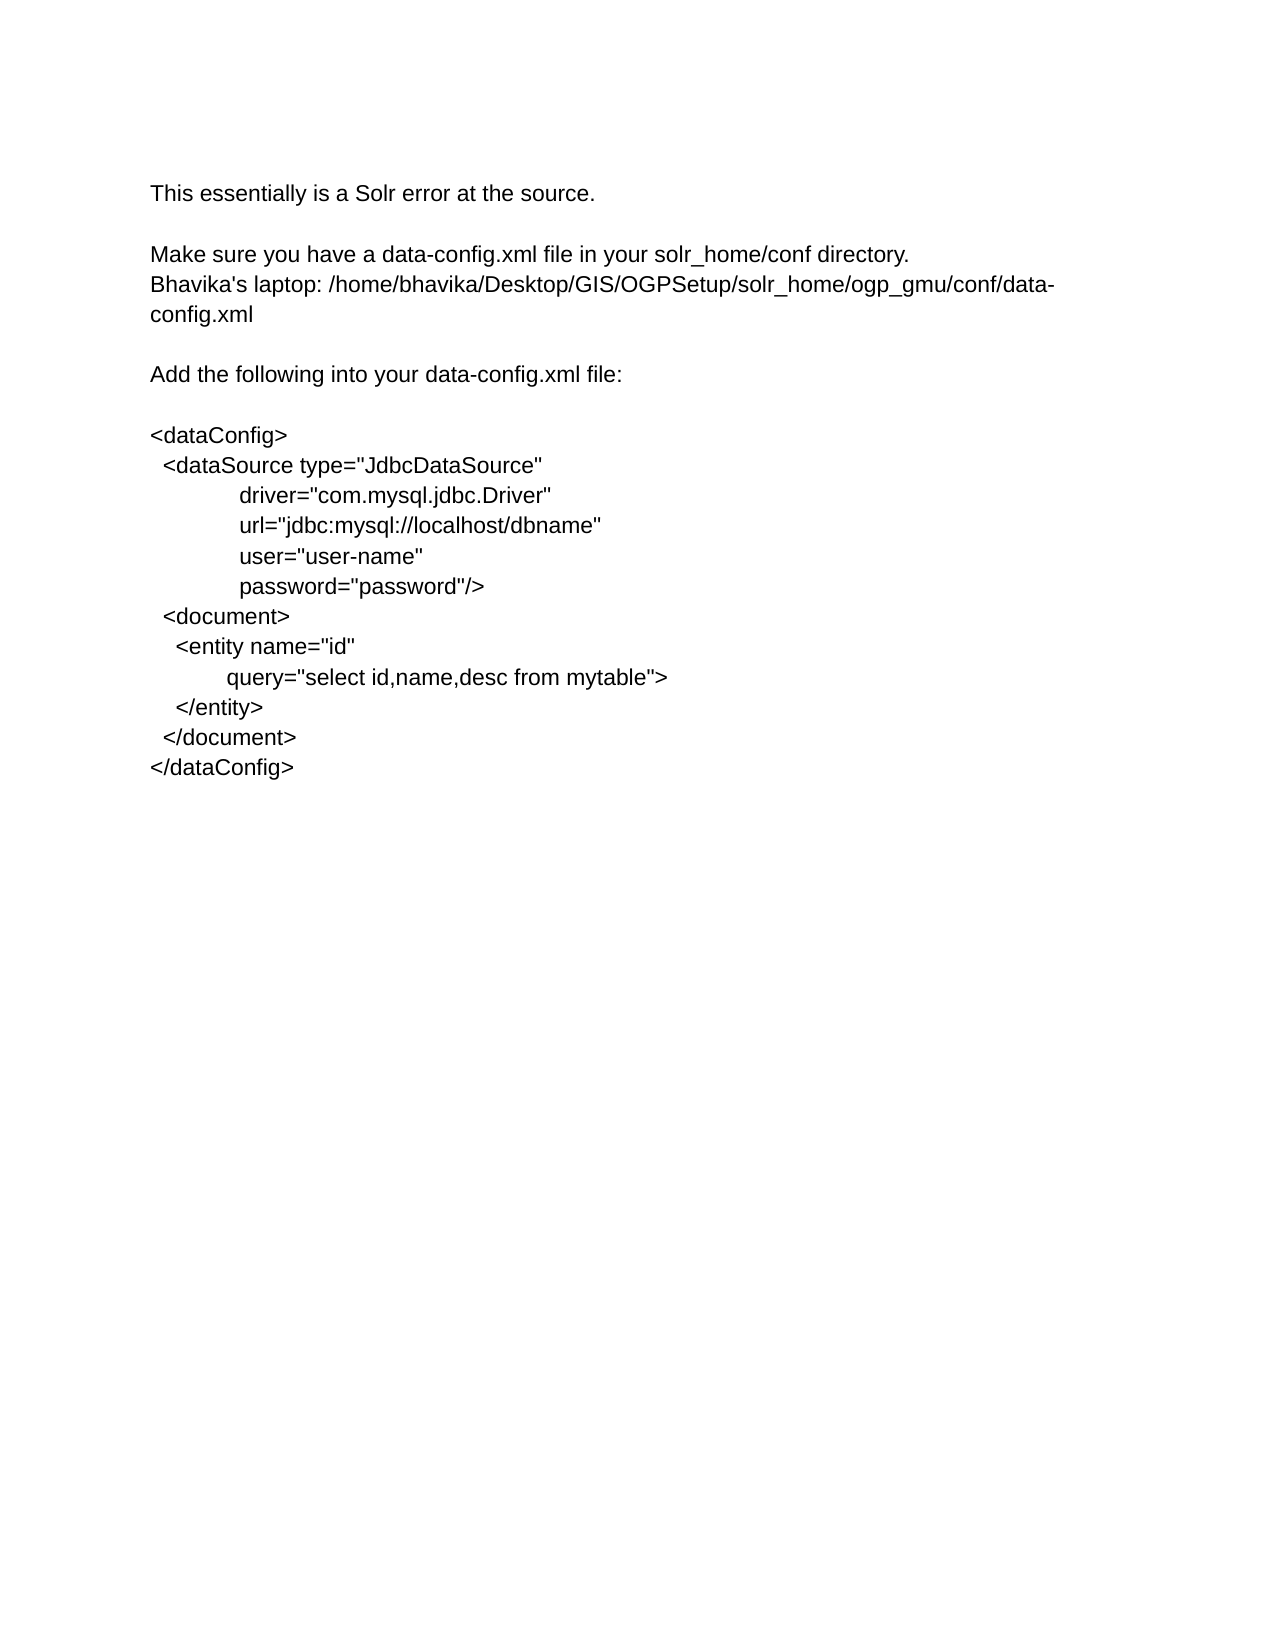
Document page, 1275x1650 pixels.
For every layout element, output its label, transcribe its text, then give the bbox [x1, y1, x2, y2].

text Make sure you have a data-config.xml file in your solr_home/conf directory. [150, 241, 1125, 267]
text <document> [150, 603, 1125, 629]
text Bhavika's laptop: /home/bhavika/Desktop/GIS/OGPSetup/solr_home/ogp_gmu/conf/data-config.xml [150, 271, 1125, 327]
text <dataSource type="JdbcDataSource" [150, 452, 1125, 478]
text user="user-name" [150, 543, 1125, 569]
text url="jdbc:mysql://localhost/dbname" [150, 512, 1125, 539]
text </entity> [150, 694, 1125, 720]
text <entity name="id" [150, 633, 1125, 660]
text <dataConfig> [150, 422, 1125, 448]
text query="select id,name,desc from mytable"> [150, 663, 1125, 690]
text This essentially is a Solr error at the source. [150, 180, 1125, 207]
text Add the following into your data-config.xml file: [150, 361, 1125, 388]
text </dataConfig> [150, 754, 1125, 781]
text driver="com.mysql.jdbc.Driver" [150, 482, 1125, 509]
text </document> [150, 724, 1125, 750]
text password="password"/> [150, 573, 1125, 599]
